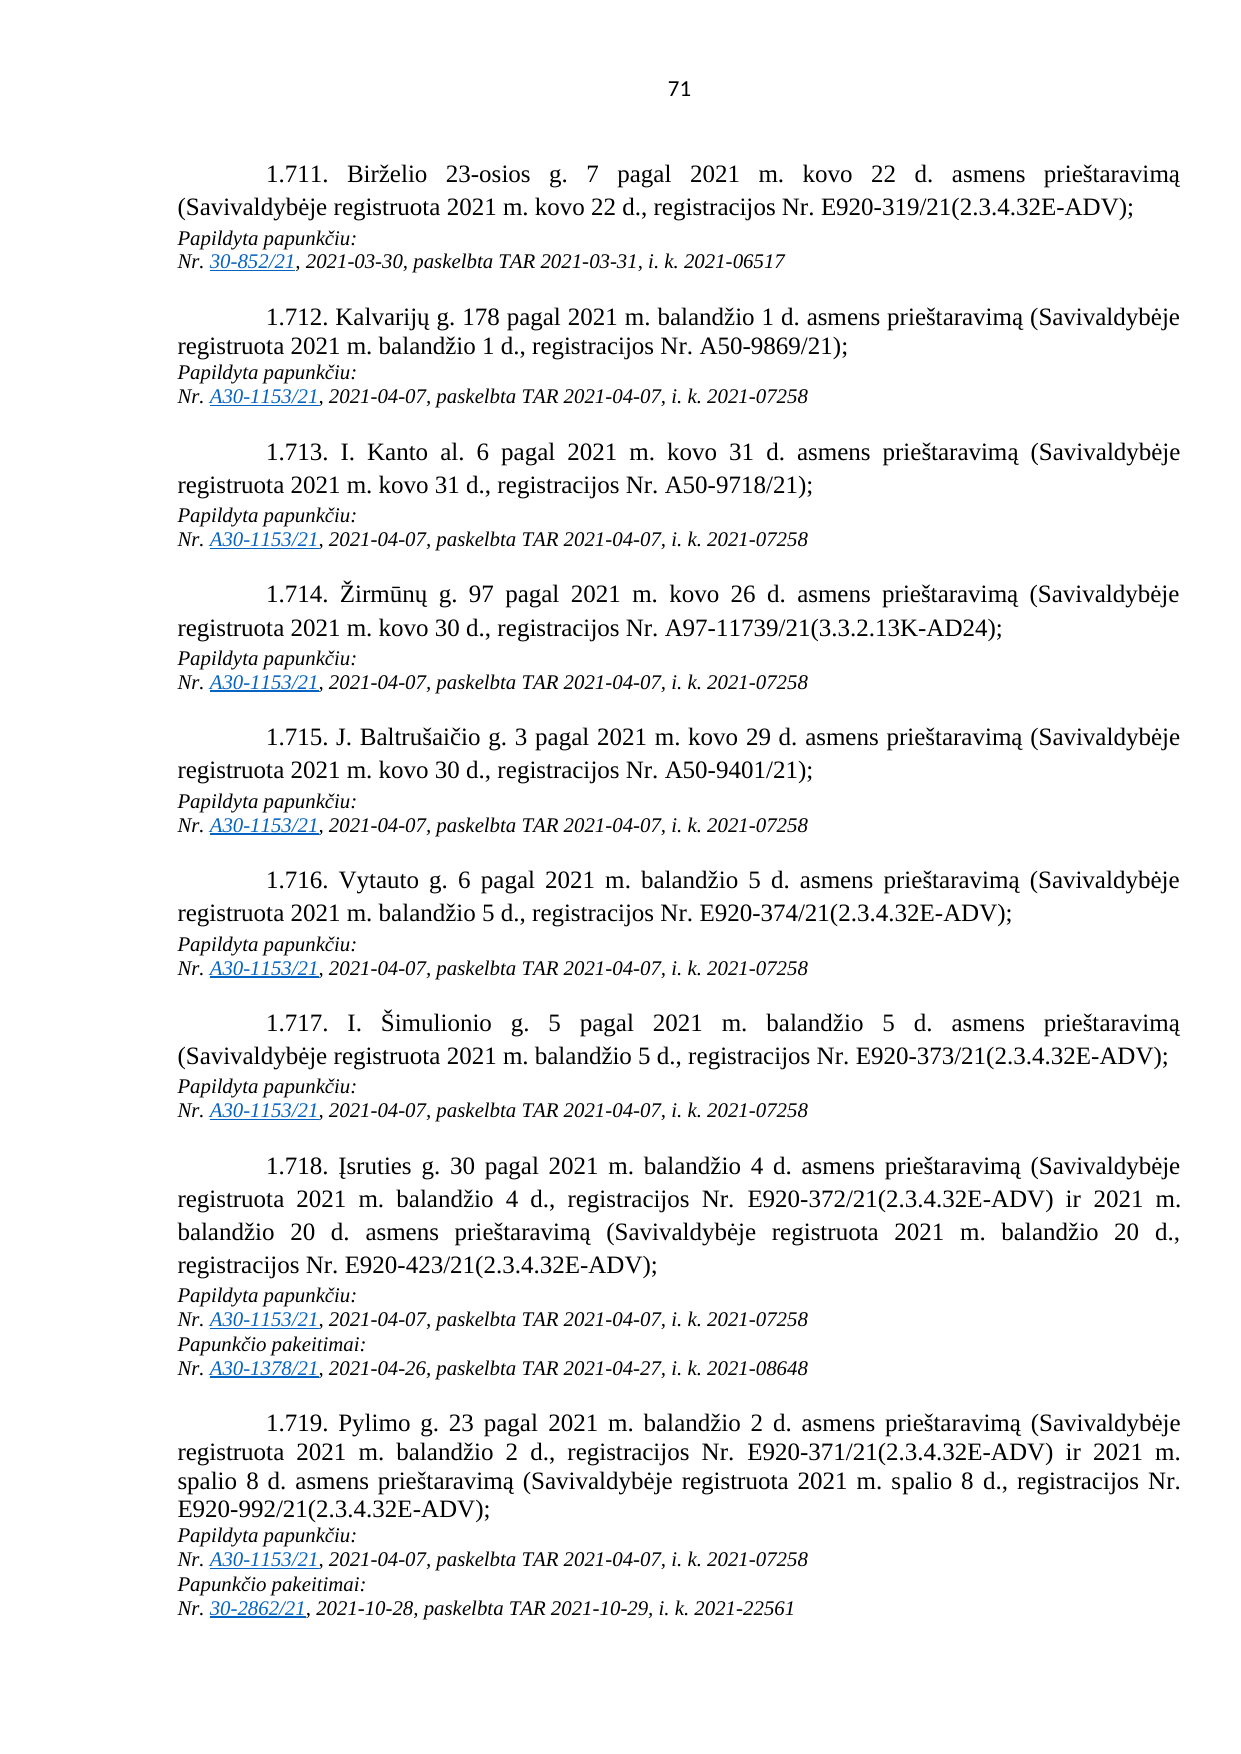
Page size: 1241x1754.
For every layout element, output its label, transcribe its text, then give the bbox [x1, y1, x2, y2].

text Nr. 30-2862/21, 2021-10-28, paskelbta TAR 2021-10-29, i. k. 2021-22561 [177, 1596, 1181, 1619]
text 1.712. Kalvarijų g. 178 pagal 2021 m. balandžio 1 d. asmens prieštaravimą (Savivaldybėje registruota 2021 m. balandžio 1 d., registracijos Nr. A50-9869/21); [177, 302, 1181, 360]
text Nr. A30-1153/21, 2021-04-07, paskelbta TAR 2021-04-07, i. k. 2021-07258 [177, 1098, 1181, 1122]
text 1.713. I. Kanto al. 6 pagal 2021 m. kovo 31 d. asmens prieštaravimą (Savivaldybėje registruota 2021 m. kovo 31 d., registracijos Nr. A50-9718/21); [177, 437, 1181, 498]
text 1.711. Birželio 23-osios g. 7 pagal 2021 m. kovo 22 d. asmens prieštaravimą (Savivaldybėje registruota 2021 m. kovo 22 d., registracijos Nr. E920-319/21(2.3.4.32E-ADV); [177, 159, 1181, 221]
text Papildyta papunkčiu: [177, 1523, 1181, 1547]
text Nr. A30-1153/21, 2021-04-07, paskelbta TAR 2021-04-07, i. k. 2021-07258 [177, 813, 1181, 837]
text 1.718. Įsruties g. 30 pagal 2021 m. balandžio 4 d. asmens prieštaravimą (Savivaldybėje registruota 2021 m. balandžio 4 d., registracijos Nr. E920-372/21(2.3.4.32E-ADV) ir 2021 m. balandžio 20 d. asmens prieštaravimą (Savivaldybėje registruota 2021 m. balandžio 20 d., registracijos Nr. E920-423/21(2.3.4.32E-ADV); [177, 1151, 1181, 1279]
text Nr. A30-1153/21, 2021-04-07, paskelbta TAR 2021-04-07, i. k. 2021-07258 [177, 956, 1181, 979]
text Papunkčio pakeitimai: [177, 1571, 1181, 1596]
text Papildyta papunkčiu: [177, 503, 1181, 527]
text Nr. A30-1153/21, 2021-04-07, paskelbta TAR 2021-04-07, i. k. 2021-07258 [177, 527, 1181, 551]
text Nr. A30-1153/21, 2021-04-07, paskelbta TAR 2021-04-07, i. k. 2021-07258 [177, 1547, 1181, 1571]
text 1.716. Vytauto g. 6 pagal 2021 m. balandžio 5 d. asmens prieštaravimą (Savivaldybėje registruota 2021 m. balandžio 5 d., registracijos Nr. E920-374/21(2.3.4.32E-ADV); [177, 865, 1181, 927]
text Papildyta papunkčiu: [177, 225, 1181, 249]
text Nr. A30-1378/21, 2021-04-26, paskelbta TAR 2021-04-27, i. k. 2021-08648 [177, 1356, 1181, 1379]
text Nr. A30-1153/21, 2021-04-07, paskelbta TAR 2021-04-07, i. k. 2021-07258 [177, 670, 1181, 694]
text Papildyta papunkčiu: [177, 646, 1181, 670]
text 1.717. I. Šimulionio g. 5 pagal 2021 m. balandžio 5 d. asmens prieštaravimą (Savivaldybėje registruota 2021 m. balandžio 5 d., registracijos Nr. E920-373/21(2.3.4.32E-ADV); [177, 1008, 1181, 1070]
text Nr. 30-852/21, 2021-03-30, paskelbta TAR 2021-03-31, i. k. 2021-06517 [177, 249, 1181, 273]
text 1.715. J. Baltrušaičio g. 3 pagal 2021 m. kovo 29 d. asmens prieštaravimą (Savivaldybėje registruota 2021 m. kovo 30 d., registracijos Nr. A50-9401/21); [177, 722, 1181, 784]
text Papildyta papunkčiu: [177, 788, 1181, 813]
text 1.719. Pylimo g. 23 pagal 2021 m. balandžio 2 d. asmens prieštaravimą (Savivaldybėje registruota 2021 m. balandžio 2 d., registracijos Nr. E920-371/21(2.3.4.32E-ADV) ir 2021 m. spalio 8 d. asmens prieštaravimą (Savivaldybėje registruota 2021 m. spalio 8 d., registracijos Nr. E920-992/21(2.3.4.32E-ADV); [177, 1408, 1181, 1523]
text Papildyta papunkčiu: [177, 360, 1181, 384]
text Papildyta papunkčiu: [177, 1074, 1181, 1098]
text 1.714. Žirmūnų g. 97 pagal 2021 m. kovo 26 d. asmens prieštaravimą (Savivaldybėje registruota 2021 m. kovo 30 d., registracijos Nr. A97-11739/21(3.3.2.13K-AD24); [177, 579, 1181, 641]
text Nr. A30-1153/21, 2021-04-07, paskelbta TAR 2021-04-07, i. k. 2021-07258 [177, 1307, 1181, 1331]
text Nr. A30-1153/21, 2021-04-07, paskelbta TAR 2021-04-07, i. k. 2021-07258 [177, 384, 1181, 408]
text Papildyta papunkčiu: [177, 931, 1181, 956]
text Papildyta papunkčiu: [177, 1283, 1181, 1307]
text Papunkčio pakeitimai: [177, 1331, 1181, 1356]
